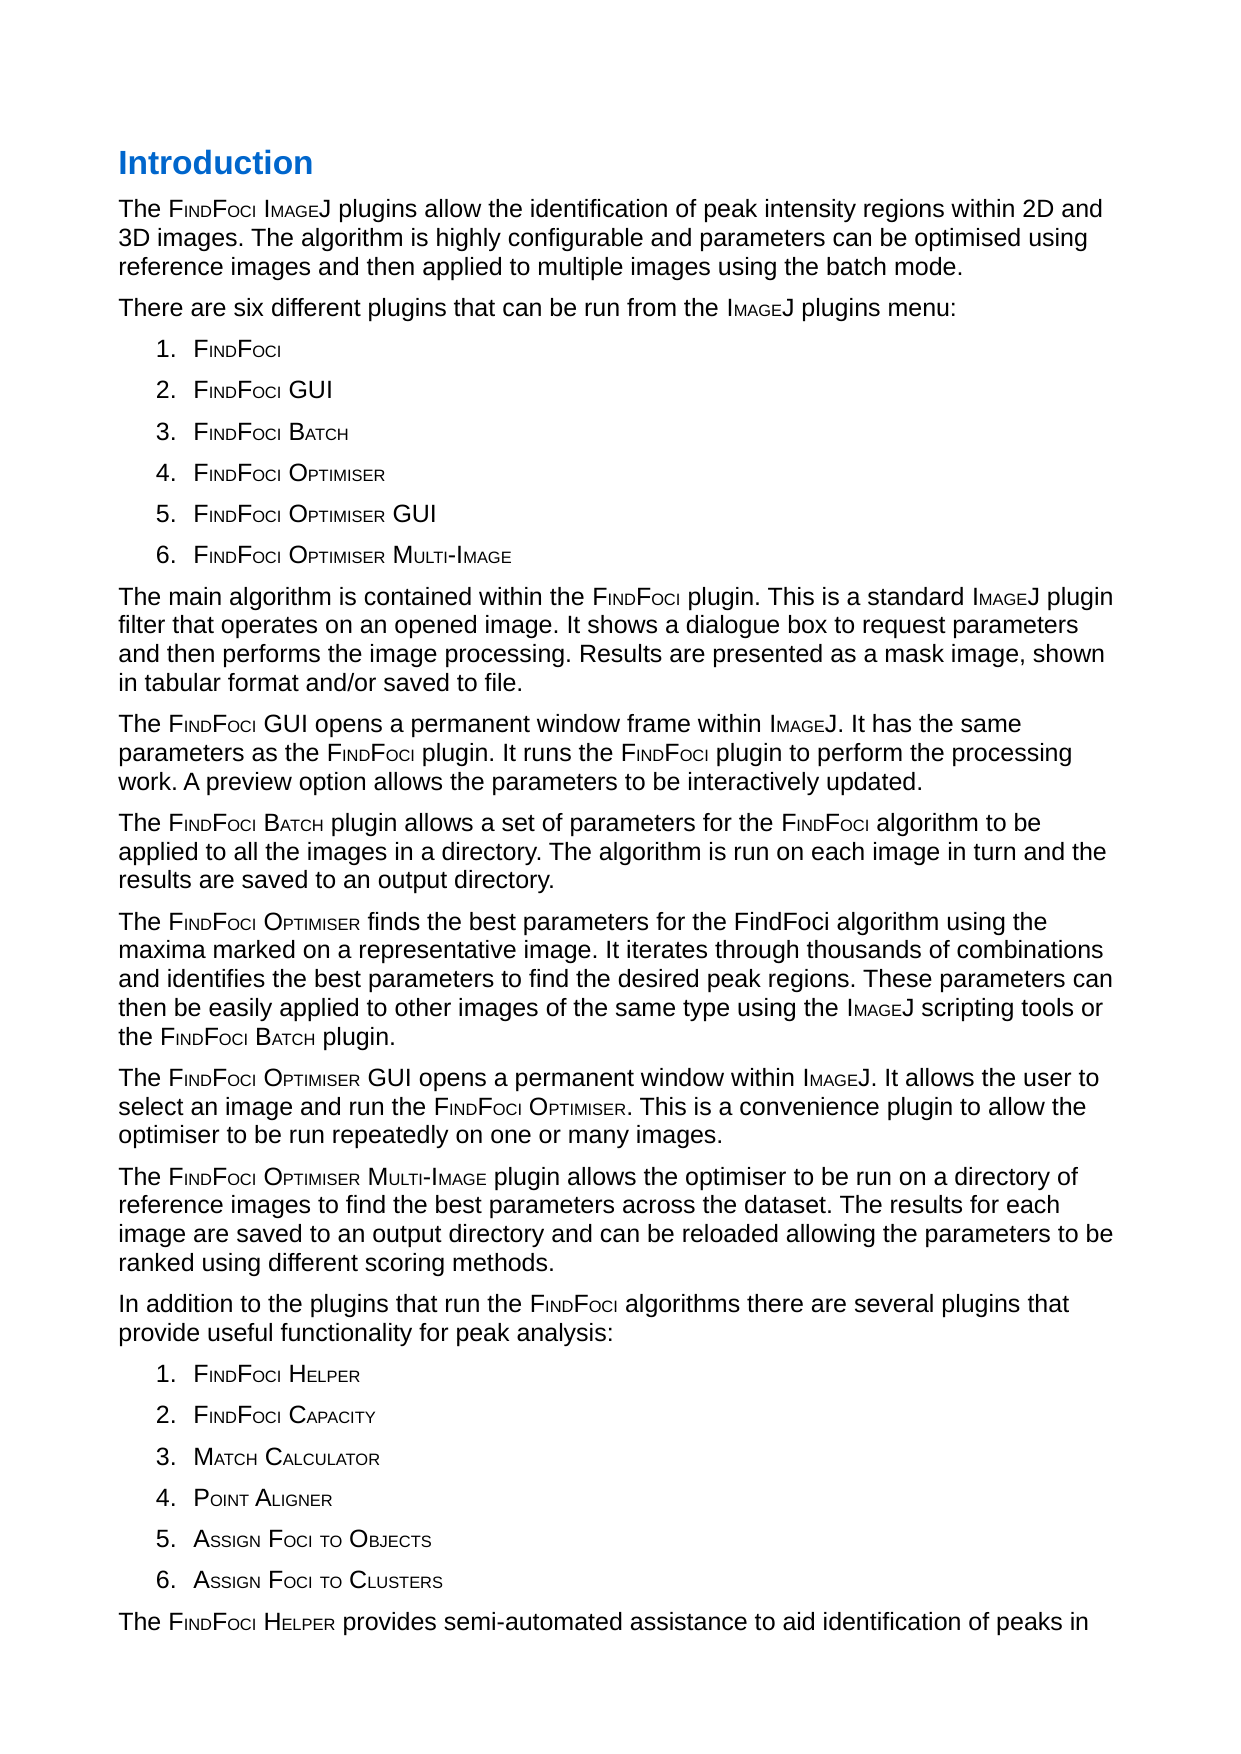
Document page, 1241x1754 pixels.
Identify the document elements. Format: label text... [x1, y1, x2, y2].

list Assign Foci to Objects [156, 1524, 1122, 1553]
text In addition to the plugins that run the FindFoci algorithms there are several plugins that provide useful functionality for peak analysis: [118, 1289, 1122, 1347]
list FindFoci Helper [156, 1359, 1122, 1388]
subtitle Introduction [118, 143, 1122, 182]
list FindFoci [156, 334, 1122, 363]
list FindFoci Capacity [156, 1401, 1122, 1429]
text The main algorithm is contained within the FindFoci plugin. This is a standard ImageJ plugin filter that operates on an opened image. It shows a dialogue box to request parameters and then performs the image processing. Results are presented as a mask image, shown in tabular format and/or saved to file. [118, 582, 1122, 697]
text The FindFoci Optimiser finds the best parameters for the FindFoci algorithm using the maxima marked on a representative image. It iterates through thousands of combinations and identifies the best parameters to find the desired peak regions. These parameters can then be easily applied to other images of the same type using the ImageJ scripting tools or the FindFoci Batch plugin. [118, 907, 1122, 1051]
text The FindFoci Helper provides semi-automated assistance to aid identification of peaks in [118, 1607, 1122, 1636]
text The FindFoci Optimiser Multi-Image plugin allows the optimiser to be run on a directory of reference images to find the best parameters across the dataset. The results for each image are saved to an output directory and can be reloaded allowing the parameters to be ranked using different scoring methods. [118, 1162, 1122, 1277]
list FindFoci Optimiser [156, 458, 1122, 487]
text The FindFoci Optimiser GUI opens a permanent window within ImageJ. It allows the user to select an image and run the FindFoci Optimiser. This is a convenience plugin to allow the optimiser to be run repeatedly on one or many images. [118, 1063, 1122, 1149]
text The FindFoci Batch plugin allows a set of parameters for the FindFoci algorithm to be applied to all the images in a directory. The algorithm is run on each image in turn and the results are saved to an output directory. [118, 808, 1122, 894]
list FindFoci Optimiser Multi-Image [156, 541, 1122, 569]
list Match Calculator [156, 1442, 1122, 1471]
text There are six different plugins that can be run from the ImageJ plugins menu: [118, 293, 1122, 322]
list FindFoci Optimiser GUI [156, 499, 1122, 528]
list Assign Foci to Clusters [156, 1566, 1122, 1594]
text The FindFoci GUI opens a permanent window frame within ImageJ. It has the same parameters as the FindFoci plugin. It runs the FindFoci plugin to perform the processing work. A preview option allows the parameters to be interactively updated. [118, 709, 1122, 796]
list FindFoci Batch [156, 417, 1122, 446]
list FindFoci GUI [156, 376, 1122, 404]
list Point Aligner [156, 1483, 1122, 1512]
text The FindFoci ImageJ plugins allow the identification of peak intensity regions within 2D and 3D images. The algorithm is highly configurable and parameters can be optimised using reference images and then applied to multiple images using the batch mode. [118, 194, 1122, 281]
